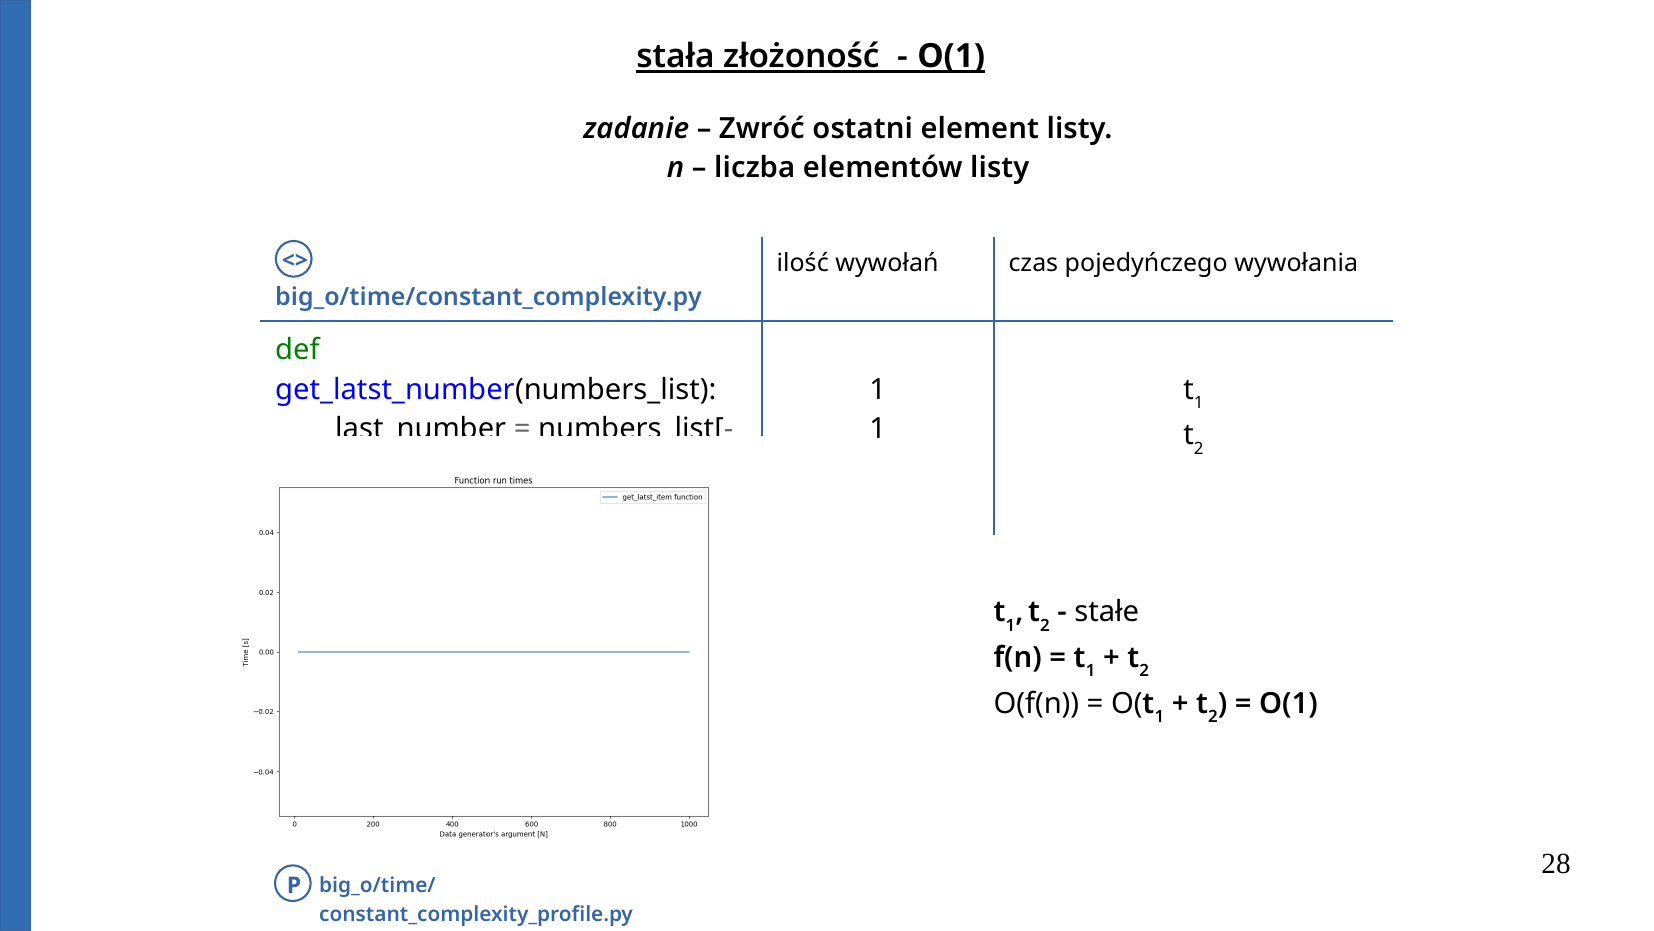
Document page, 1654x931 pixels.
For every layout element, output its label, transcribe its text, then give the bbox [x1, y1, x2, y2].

text_box big_o/time/constant_complexity_profile.py [304, 863, 727, 907]
text_box stała złożoność - O(1) [621, 24, 1032, 83]
table_cell t1 t2 [995, 322, 1393, 535]
table_header czas pojedyńczego wywołania [995, 237, 1393, 320]
text_box [0, 0, 31, 931]
table_header big_o/time/constant_complexity.py [260, 237, 761, 320]
text_box <> [267, 236, 324, 282]
table_cell def get_latst_number(numbers_list): last_number = numbers_list[-1] return last_number [260, 322, 761, 436]
text_box t1, t2 - stałe f(n) = t1 + t2 O(f(n)) = O(t1 + t2) = O(1) [978, 582, 1337, 727]
text_box zadanie – Zwróć ostatni element listy. n – liczba elementów listy [568, 99, 1086, 188]
picture [209, 436, 764, 863]
text_box P [273, 863, 302, 908]
table_cell 1 1 [763, 322, 993, 535]
table_header ilość wywołań [763, 237, 993, 320]
